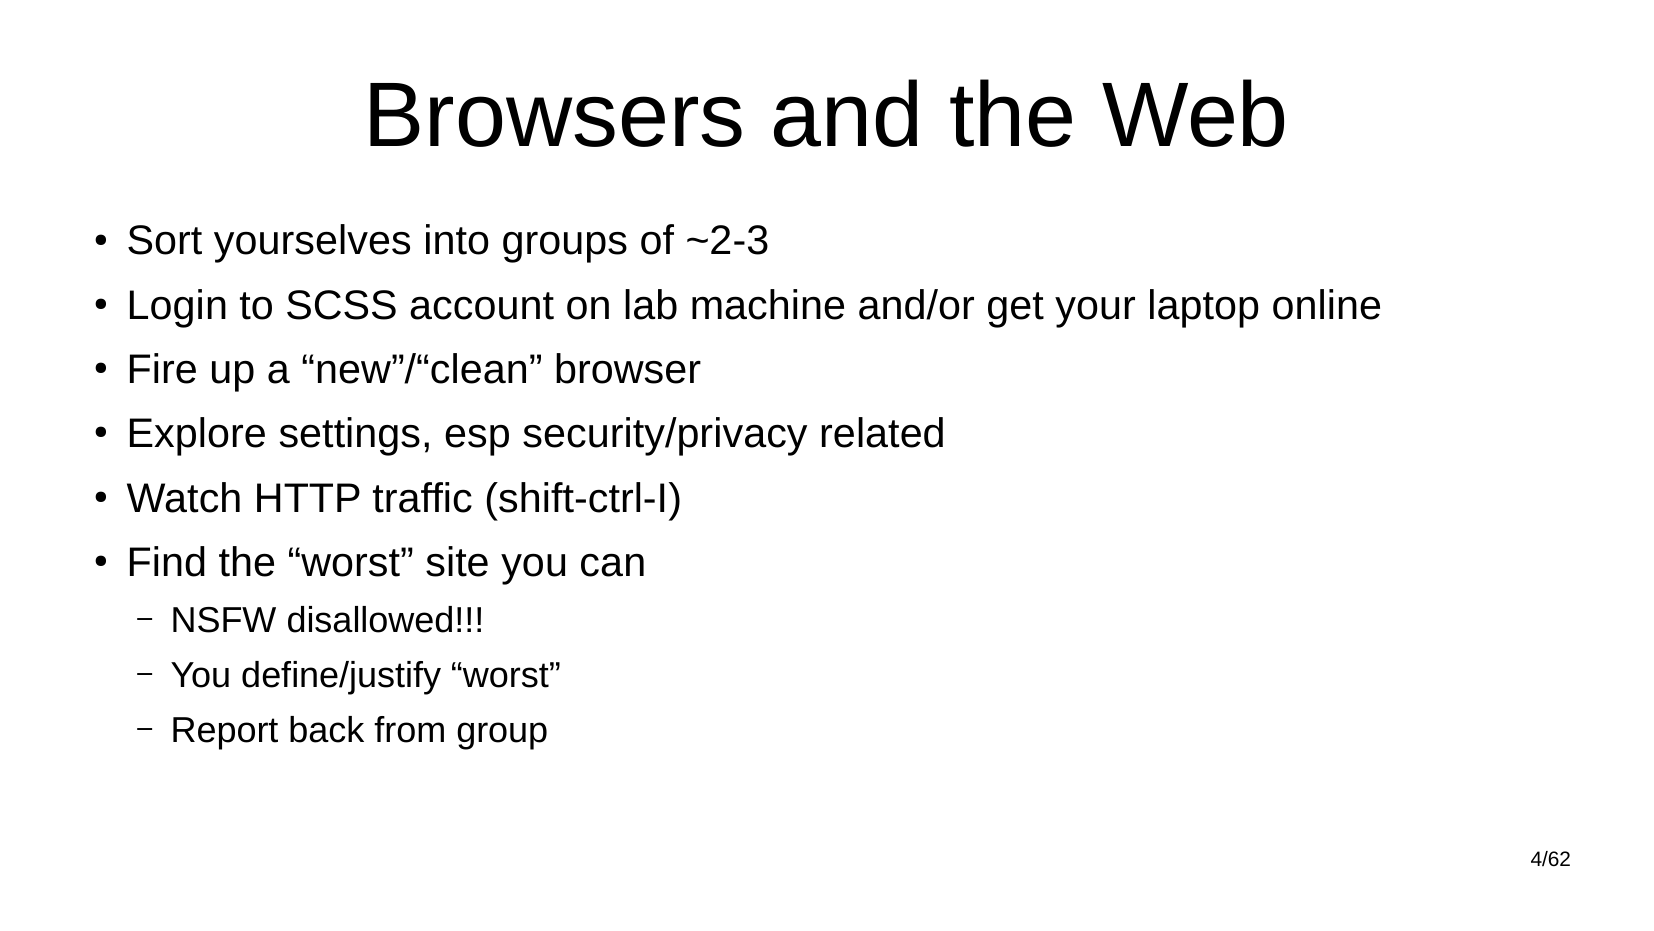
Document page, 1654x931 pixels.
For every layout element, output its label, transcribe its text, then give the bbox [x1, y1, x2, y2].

title Browsers and the Web [82, 37, 1571, 193]
list Sort yourselves into groups of ~2-3 Login to SCSS account on lab machine and/or get your laptop online Fire up a “new”/“clean” browser Explore settings, esp security/privacy related Watch HTTP traffic (shift-ctrl-I) Find the “worst” site you can NSFW disallowed!!! You define/justify “worst” Report back from group [82, 217, 1571, 758]
